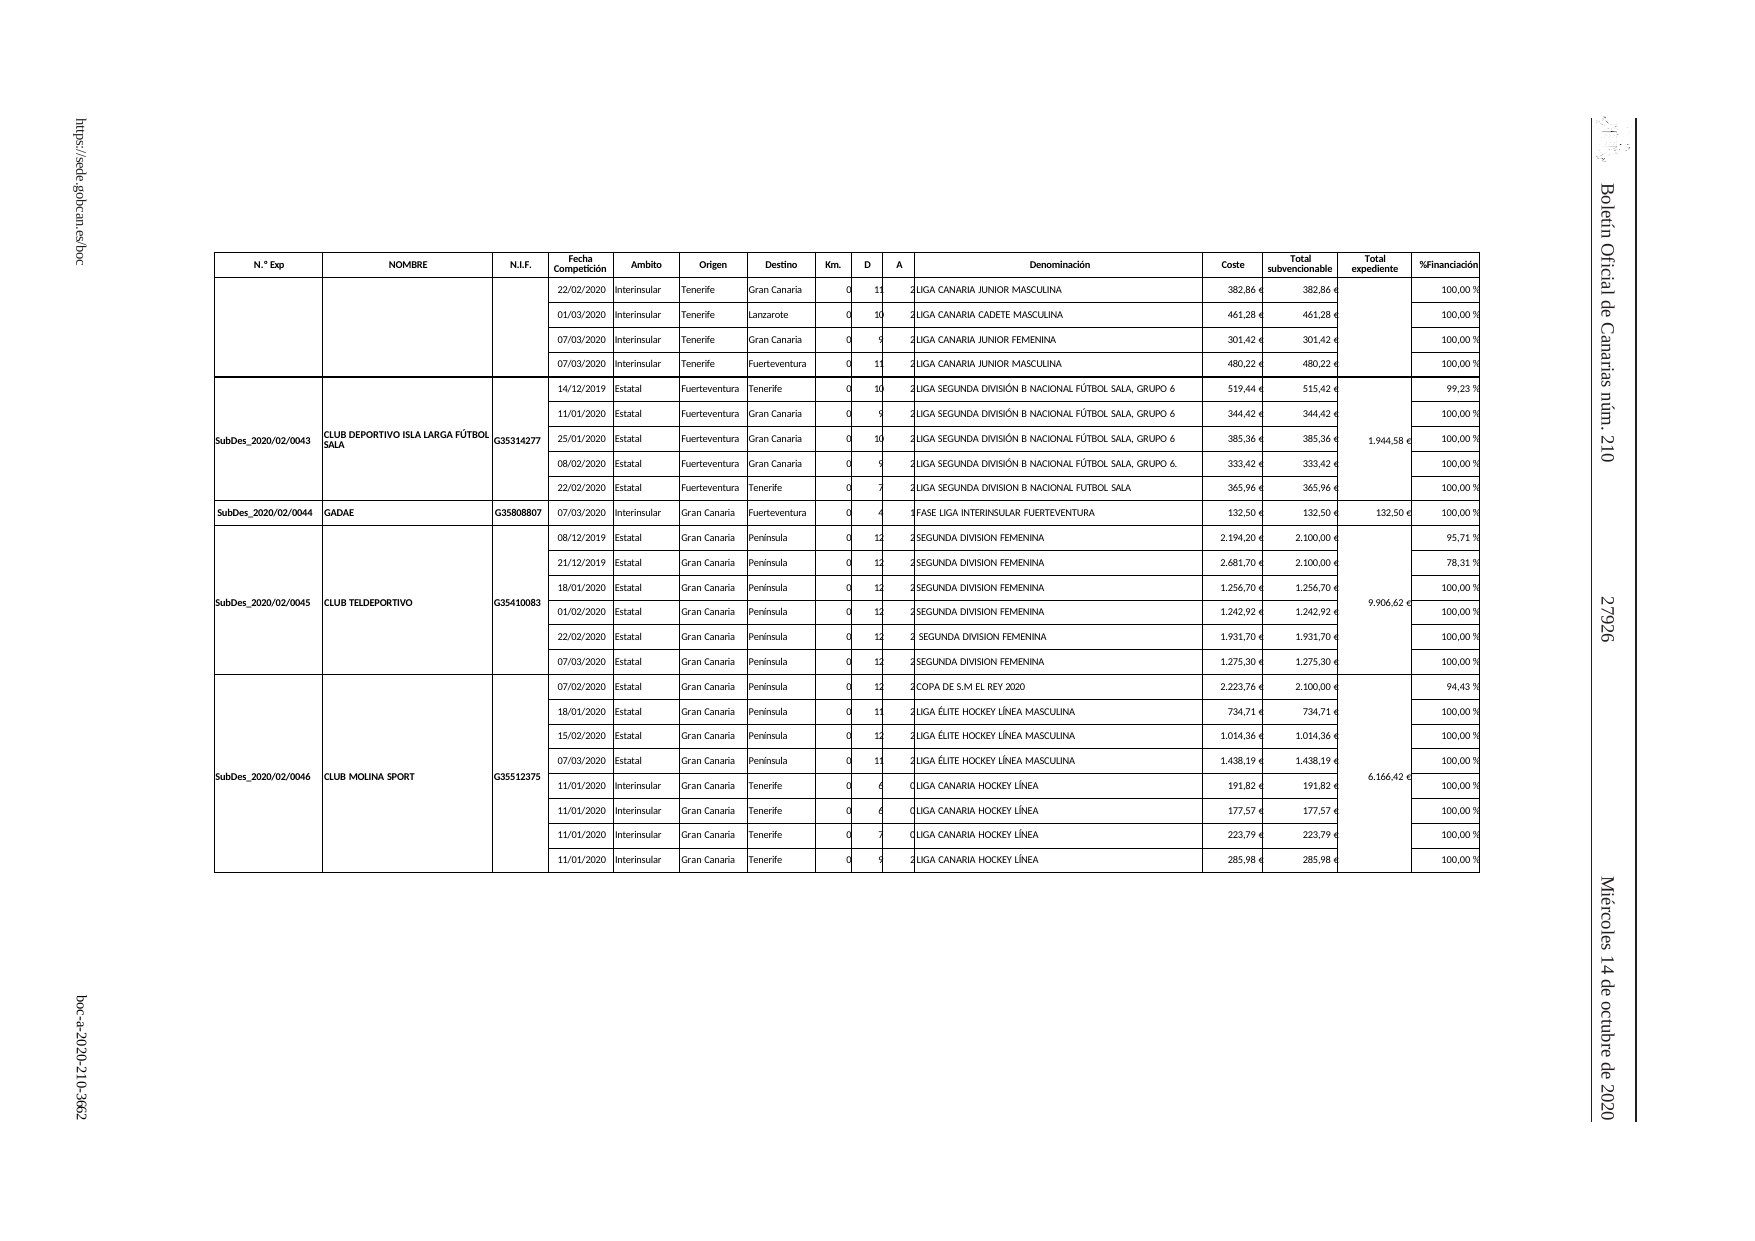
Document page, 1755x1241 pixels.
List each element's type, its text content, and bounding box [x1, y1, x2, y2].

table_cell 94,43 % [1412, 675, 1479, 699]
table_cell 1.014,36 € [1263, 725, 1337, 748]
table_cell 1.438,19 € [1263, 749, 1337, 773]
table_cell Península [748, 551, 815, 575]
table_cell Gran Canaria [680, 749, 747, 773]
table_cell Tenerife [680, 303, 747, 327]
table_cell 1.242,92 € [1203, 601, 1262, 624]
table_cell Fuerteventura [680, 378, 747, 401]
table_cell 10 [852, 303, 882, 327]
table_header Ambito [614, 253, 679, 277]
table_cell Estatal [614, 650, 679, 674]
table_cell LIGA SEGUNDA DIVISIÓN B NACIONAL FÚTBOL SALA, GRUPO 6 [915, 402, 1202, 426]
table_cell 01/02/2020 [549, 601, 613, 624]
table_cell Gran Canaria [680, 824, 747, 847]
text boc-a-2020-210-3662 [74, 995, 91, 1124]
table_cell Fuerteventura [680, 427, 747, 451]
table_header Denominación [915, 253, 1202, 277]
table_header A [883, 253, 914, 277]
table_cell 18/01/2020 [549, 700, 613, 723]
table_cell 100,00 % [1412, 353, 1479, 376]
table_cell 07/03/2020 [549, 749, 613, 773]
table_cell 9.906,62 € [1338, 526, 1411, 674]
table_cell 0 [816, 799, 851, 823]
table_cell SEGUNDA DIVISION FEMENINA [915, 601, 1202, 624]
table_cell 2 [883, 303, 914, 327]
table_cell 0 [816, 526, 851, 550]
table_cell 0 [816, 774, 851, 798]
table_cell 100,00 % [1412, 824, 1479, 847]
table_cell 11 [852, 353, 882, 376]
table_cell 0 [816, 501, 851, 525]
table_cell Estatal [614, 551, 679, 575]
table_cell 2 [883, 378, 914, 401]
table_cell LIGA ÉLITE HOCKEY LÍNEA MASCULINA [915, 725, 1202, 748]
table_cell Interinsular [614, 799, 679, 823]
table_cell 385,36 € [1263, 427, 1337, 451]
table_cell SEGUNDA DIVISION FEMENINA [915, 576, 1202, 599]
table_cell 461,28 € [1203, 303, 1262, 327]
table_cell 132,50 € [1203, 501, 1262, 525]
table_cell 2 [883, 700, 914, 723]
table_cell 2 [883, 328, 914, 352]
table_cell Península [748, 650, 815, 674]
table_cell 0 [816, 824, 851, 847]
table_cell LIGA CANARIA JUNIOR MASCULINA [915, 353, 1202, 376]
table_cell Lanzarote [748, 303, 815, 327]
table_cell 4 [852, 501, 882, 525]
table_cell 0 [816, 328, 851, 352]
table_cell 100,00 % [1412, 452, 1479, 476]
table_cell 519,44 € [1203, 378, 1262, 401]
table_cell Península [748, 749, 815, 773]
table_cell Península [748, 601, 815, 624]
table_cell 100,00 % [1412, 625, 1479, 649]
table_cell 100,00 % [1412, 576, 1479, 599]
table_cell 7 [852, 477, 882, 500]
table_cell [1338, 278, 1411, 376]
table_cell 100,00 % [1412, 278, 1479, 302]
table_cell Interinsular [614, 328, 679, 352]
table_cell Interinsular [614, 824, 679, 847]
table_cell 07/03/2020 [549, 650, 613, 674]
table_cell 0 [816, 849, 851, 872]
table_cell Tenerife [748, 824, 815, 847]
table_cell Gran Canaria [680, 501, 747, 525]
table_cell Península [748, 700, 815, 723]
table_cell 100,00 % [1412, 650, 1479, 674]
table_cell LIGA CANARIA CADETE MASCULINA [915, 303, 1202, 327]
table_cell CLUB DEPORTIVO ISLA LARGA FÚTBOL SALA [323, 378, 492, 500]
table_cell SEGUNDA DIVISION FEMENINA [915, 526, 1202, 550]
table_cell Península [748, 725, 815, 748]
table_cell 2 [883, 625, 914, 649]
table_cell 0 [816, 551, 851, 575]
table_cell LIGA CANARIA HOCKEY LÍNEA [915, 824, 1202, 847]
table_cell Estatal [614, 576, 679, 599]
table_cell LIGA CANARIA HOCKEY LÍNEA [915, 774, 1202, 798]
table_cell 2 [883, 551, 914, 575]
table_cell 11 [852, 700, 882, 723]
table_cell Estatal [614, 427, 679, 451]
table_cell 11 [852, 278, 882, 302]
table_cell 0 [816, 303, 851, 327]
table_cell LIGA SEGUNDA DIVISIÓN B NACIONAL FÚTBOL SALA, GRUPO 6 [915, 378, 1202, 401]
table_cell Fuerteventura [748, 501, 815, 525]
table_cell Gran Canaria [748, 402, 815, 426]
table_cell Estatal [614, 749, 679, 773]
table_cell 100,00 % [1412, 303, 1479, 327]
table_cell Gran Canaria [748, 427, 815, 451]
table_cell Tenerife [748, 799, 815, 823]
table_cell G35314277 [493, 378, 548, 500]
table_cell Estatal [614, 477, 679, 500]
table_cell 382,86 € [1263, 278, 1337, 302]
table_header %Financiación [1412, 253, 1479, 277]
table_cell 0 [816, 625, 851, 649]
table_cell 100,00 % [1412, 725, 1479, 748]
table_cell 2.681,70 € [1203, 551, 1262, 575]
table_cell 191,82 € [1203, 774, 1262, 798]
table_cell Gran Canaria [748, 328, 815, 352]
table_cell Tenerife [748, 774, 815, 798]
table_cell Península [748, 576, 815, 599]
table_cell 2 [883, 650, 914, 674]
table_cell Interinsular [614, 501, 679, 525]
table_cell 2.100,00 € [1263, 675, 1337, 699]
table_cell 100,00 % [1412, 402, 1479, 426]
table_cell 2 [883, 402, 914, 426]
table_cell 07/03/2020 [549, 328, 613, 352]
table_cell 10 [852, 378, 882, 401]
table_cell Península [748, 625, 815, 649]
table_cell LIGA ÉLITE HOCKEY LÍNEA MASCULINA [915, 749, 1202, 773]
table_cell Interinsular [614, 278, 679, 302]
table_cell [323, 278, 492, 376]
table_cell Estatal [614, 452, 679, 476]
table_cell 14/12/2019 [549, 378, 613, 401]
table_cell 0 [816, 402, 851, 426]
text Boletín Oficial de Canarias núm. 210 [1598, 183, 1618, 464]
table_cell 385,36 € [1203, 427, 1262, 451]
table_cell Estatal [614, 378, 679, 401]
table_cell 0 [816, 452, 851, 476]
table_cell 1.014,36 € [1203, 725, 1262, 748]
table_cell 285,98 € [1263, 849, 1337, 872]
table_header Total expediente [1338, 253, 1411, 277]
table_cell 100,00 % [1412, 774, 1479, 798]
table_cell 100,00 % [1412, 477, 1479, 500]
table_cell 0 [816, 427, 851, 451]
table_cell 08/12/2019 [549, 526, 613, 550]
table_header Total subvencionable [1263, 253, 1337, 277]
table_cell 1.275,30 € [1203, 650, 1262, 674]
table_cell SubDes_2020/02/0043 [215, 378, 322, 500]
table_cell 100,00 % [1412, 849, 1479, 872]
table_cell G35808807 [493, 501, 548, 525]
table_cell 11 [852, 749, 882, 773]
table_cell 0 [816, 700, 851, 723]
table_cell Tenerife [680, 328, 747, 352]
table_cell 1.242,92 € [1263, 601, 1337, 624]
table_cell SubDes_2020/02/0046 [215, 675, 322, 872]
table_cell 18/01/2020 [549, 576, 613, 599]
table_cell 95,71 % [1412, 526, 1479, 550]
table_cell Interinsular [614, 353, 679, 376]
table_cell Gran Canaria [680, 576, 747, 599]
table_cell 12 [852, 526, 882, 550]
table_cell 21/12/2019 [549, 551, 613, 575]
table_cell Estatal [614, 625, 679, 649]
table_cell Interinsular [614, 849, 679, 872]
table_cell Gran Canaria [680, 551, 747, 575]
table_cell 12 [852, 551, 882, 575]
table_cell [493, 278, 548, 376]
table_cell 333,42 € [1263, 452, 1337, 476]
table_cell 1.438,19 € [1203, 749, 1262, 773]
table_cell 2 [883, 526, 914, 550]
table_cell 0 [816, 378, 851, 401]
table_cell 12 [852, 650, 882, 674]
table_cell 365,96 € [1263, 477, 1337, 500]
table_cell Gran Canaria [680, 526, 747, 550]
table_cell 9 [852, 402, 882, 426]
table_cell 99,23 % [1412, 378, 1479, 401]
table_cell 223,79 € [1203, 824, 1262, 847]
table_cell Tenerife [680, 353, 747, 376]
table_cell 12 [852, 576, 882, 599]
table_cell Gran Canaria [680, 601, 747, 624]
table_cell 2.100,00 € [1263, 526, 1337, 550]
table_cell 0 [883, 824, 914, 847]
text 27926 [1598, 597, 1618, 646]
table_cell 2 [883, 601, 914, 624]
table_cell LIGA CANARIA HOCKEY LÍNEA [915, 799, 1202, 823]
table_cell 6 [852, 799, 882, 823]
table_cell SubDes_2020/02/0044 [215, 501, 322, 525]
table_cell 2 [883, 675, 914, 699]
table_cell 2 [883, 725, 914, 748]
text Miércoles 14 de octubre de 2020 [1598, 876, 1618, 1124]
table_cell 78,31 % [1412, 551, 1479, 575]
table_cell 382,86 € [1203, 278, 1262, 302]
table_cell Gran Canaria [680, 849, 747, 872]
table_cell 461,28 € [1263, 303, 1337, 327]
table_header Origen [680, 253, 747, 277]
table_cell Gran Canaria [680, 774, 747, 798]
table_cell 177,57 € [1203, 799, 1262, 823]
table_cell LIGA SEGUNDA DIVISIÓN B NACIONAL FÚTBOL SALA, GRUPO 6 [915, 427, 1202, 451]
table_cell LIGA ÉLITE HOCKEY LÍNEA MASCULINA [915, 700, 1202, 723]
table_cell Península [748, 526, 815, 550]
table_cell 0 [883, 799, 914, 823]
table_cell Gran Canaria [748, 278, 815, 302]
table_cell 132,50 € [1263, 501, 1337, 525]
table_header Fecha Competición [549, 253, 613, 277]
table_cell Interinsular [614, 303, 679, 327]
table_cell LIGA CANARIA JUNIOR FEMENINA [915, 328, 1202, 352]
table_cell 25/01/2020 [549, 427, 613, 451]
table_cell Gran Canaria [680, 675, 747, 699]
table_cell 22/02/2020 [549, 477, 613, 500]
table_cell 734,71 € [1203, 700, 1262, 723]
table_header D [852, 253, 882, 277]
table_cell 2 [883, 749, 914, 773]
table_cell Interinsular [614, 774, 679, 798]
table_cell 6 [852, 774, 882, 798]
table_cell 9 [852, 452, 882, 476]
table_cell 100,00 % [1412, 749, 1479, 773]
table_cell Fuerteventura [680, 402, 747, 426]
table_cell 1.256,70 € [1203, 576, 1262, 599]
table_cell G35410083 [493, 526, 548, 674]
table_cell Fuerteventura [748, 353, 815, 376]
table_cell 734,71 € [1263, 700, 1337, 723]
table_cell 2.100,00 € [1263, 551, 1337, 575]
table_cell 2 [883, 278, 914, 302]
table_cell 100,00 % [1412, 501, 1479, 525]
table_cell 344,42 € [1203, 402, 1262, 426]
table_cell SubDes_2020/02/0045 [215, 526, 322, 674]
table_cell 1.931,70 € [1203, 625, 1262, 649]
table_cell Gran Canaria [680, 625, 747, 649]
table_cell 11/01/2020 [549, 849, 613, 872]
table_cell Gran Canaria [748, 452, 815, 476]
table_header Destino [748, 253, 815, 277]
table_cell 333,42 € [1203, 452, 1262, 476]
table_cell 12 [852, 601, 882, 624]
table_cell Gran Canaria [680, 700, 747, 723]
table_cell 0 [816, 477, 851, 500]
table_header NOMBRE [323, 253, 492, 277]
table_cell 15/02/2020 [549, 725, 613, 748]
table_cell Estatal [614, 402, 679, 426]
table_cell Tenerife [680, 278, 747, 302]
table_cell LIGA CANARIA HOCKEY LÍNEA [915, 849, 1202, 872]
table_cell 344,42 € [1263, 402, 1337, 426]
table_cell 2 [883, 427, 914, 451]
table_cell 0 [816, 278, 851, 302]
table_cell 2 [883, 849, 914, 872]
table_cell 11/01/2020 [549, 799, 613, 823]
table_cell Estatal [614, 700, 679, 723]
table_cell 12 [852, 625, 882, 649]
table_cell 9 [852, 328, 882, 352]
table_cell Península [748, 675, 815, 699]
table_cell 0 [816, 576, 851, 599]
table_cell GADAE [323, 501, 492, 525]
table_cell 11/01/2020 [549, 774, 613, 798]
text https://sede.gobcan.es/boc [73, 118, 90, 273]
table_cell 2 [883, 576, 914, 599]
table_cell LIGA SEGUNDA DIVISIÓN B NACIONAL FÚTBOL SALA, GRUPO 6. [915, 452, 1202, 476]
table_cell SEGUNDA DIVISION FEMENINA [915, 650, 1202, 674]
table_cell 22/02/2020 [549, 625, 613, 649]
table_cell 301,42 € [1263, 328, 1337, 352]
table_cell 11/01/2020 [549, 402, 613, 426]
table_header N.I.F. [493, 253, 548, 277]
table_cell 0 [816, 675, 851, 699]
table_cell 6.166,42 € [1338, 675, 1411, 872]
table_cell 0 [816, 725, 851, 748]
table_cell 9 [852, 849, 882, 872]
table_cell Estatal [614, 725, 679, 748]
table_cell [215, 278, 322, 376]
table_cell 1 [883, 501, 914, 525]
table_header N.º Exp [215, 253, 322, 277]
table_cell CLUB MOLINA SPORT [323, 675, 492, 872]
table_cell Gran Canaria [680, 799, 747, 823]
table_cell FASE LIGA INTERINSULAR FUERTEVENTURA [915, 501, 1202, 525]
table_cell Tenerife [748, 378, 815, 401]
table_cell Gran Canaria [680, 725, 747, 748]
table_cell 100,00 % [1412, 328, 1479, 352]
table_cell 1.275,30 € [1263, 650, 1337, 674]
table_cell LIGA SEGUNDA DIVISION B NACIONAL FUTBOL SALA [915, 477, 1202, 500]
table_cell 100,00 % [1412, 427, 1479, 451]
table_cell Tenerife [748, 849, 815, 872]
table_cell 2 [883, 477, 914, 500]
table_cell 0 [816, 749, 851, 773]
table_cell 515,42 € [1263, 378, 1337, 401]
table_cell 1.931,70 € [1263, 625, 1337, 649]
table_cell 07/03/2020 [549, 501, 613, 525]
table_cell 1.944,58 € [1338, 378, 1411, 500]
table_cell 07/03/2020 [549, 353, 613, 376]
table_cell G35512375 [493, 675, 548, 872]
table_cell Tenerife [748, 477, 815, 500]
table_cell 08/02/2020 [549, 452, 613, 476]
table_cell Estatal [614, 675, 679, 699]
table_cell Fuerteventura [680, 452, 747, 476]
table_cell 191,82 € [1263, 774, 1337, 798]
table_cell 22/02/2020 [549, 278, 613, 302]
table_cell 100,00 % [1412, 700, 1479, 723]
table_cell Fuerteventura [680, 477, 747, 500]
table_cell LIGA CANARIA JUNIOR MASCULINA [915, 278, 1202, 302]
table_cell 2.194,20 € [1203, 526, 1262, 550]
table_cell SEGUNDA DIVISION FEMENINA [915, 551, 1202, 575]
table_cell 12 [852, 675, 882, 699]
table_cell 7 [852, 824, 882, 847]
table_cell 2.223,76 € [1203, 675, 1262, 699]
table_cell CLUB TELDEPORTIVO [323, 526, 492, 674]
table_cell 0 [816, 650, 851, 674]
table_cell 100,00 % [1412, 799, 1479, 823]
table_header Coste [1203, 253, 1262, 277]
table_cell 177,57 € [1263, 799, 1337, 823]
table_header Km. [816, 253, 851, 277]
table_cell 1.256,70 € [1263, 576, 1337, 599]
table_cell 10 [852, 427, 882, 451]
table_cell 12 [852, 725, 882, 748]
table_cell 223,79 € [1263, 824, 1337, 847]
table_cell 480,22 € [1263, 353, 1337, 376]
table_cell 365,96 € [1203, 477, 1262, 500]
table_cell 285,98 € [1203, 849, 1262, 872]
table_cell 480,22 € [1203, 353, 1262, 376]
table_cell Estatal [614, 526, 679, 550]
table_cell 0 [883, 774, 914, 798]
table_cell 301,42 € [1203, 328, 1262, 352]
table_cell SEGUNDA DIVISION FEMENINA [915, 625, 1202, 649]
table_cell 2 [883, 353, 914, 376]
table_cell 100,00 % [1412, 601, 1479, 624]
table_cell 01/03/2020 [549, 303, 613, 327]
table_cell Estatal [614, 601, 679, 624]
table_cell Gran Canaria [680, 650, 747, 674]
table_cell COPA DE S.M EL REY 2020 [915, 675, 1202, 699]
table_cell 132,50 € [1338, 501, 1411, 525]
table_cell 2 [883, 452, 914, 476]
table_cell 11/01/2020 [549, 824, 613, 847]
table_cell 07/02/2020 [549, 675, 613, 699]
table_cell 0 [816, 601, 851, 624]
table_cell 0 [816, 353, 851, 376]
